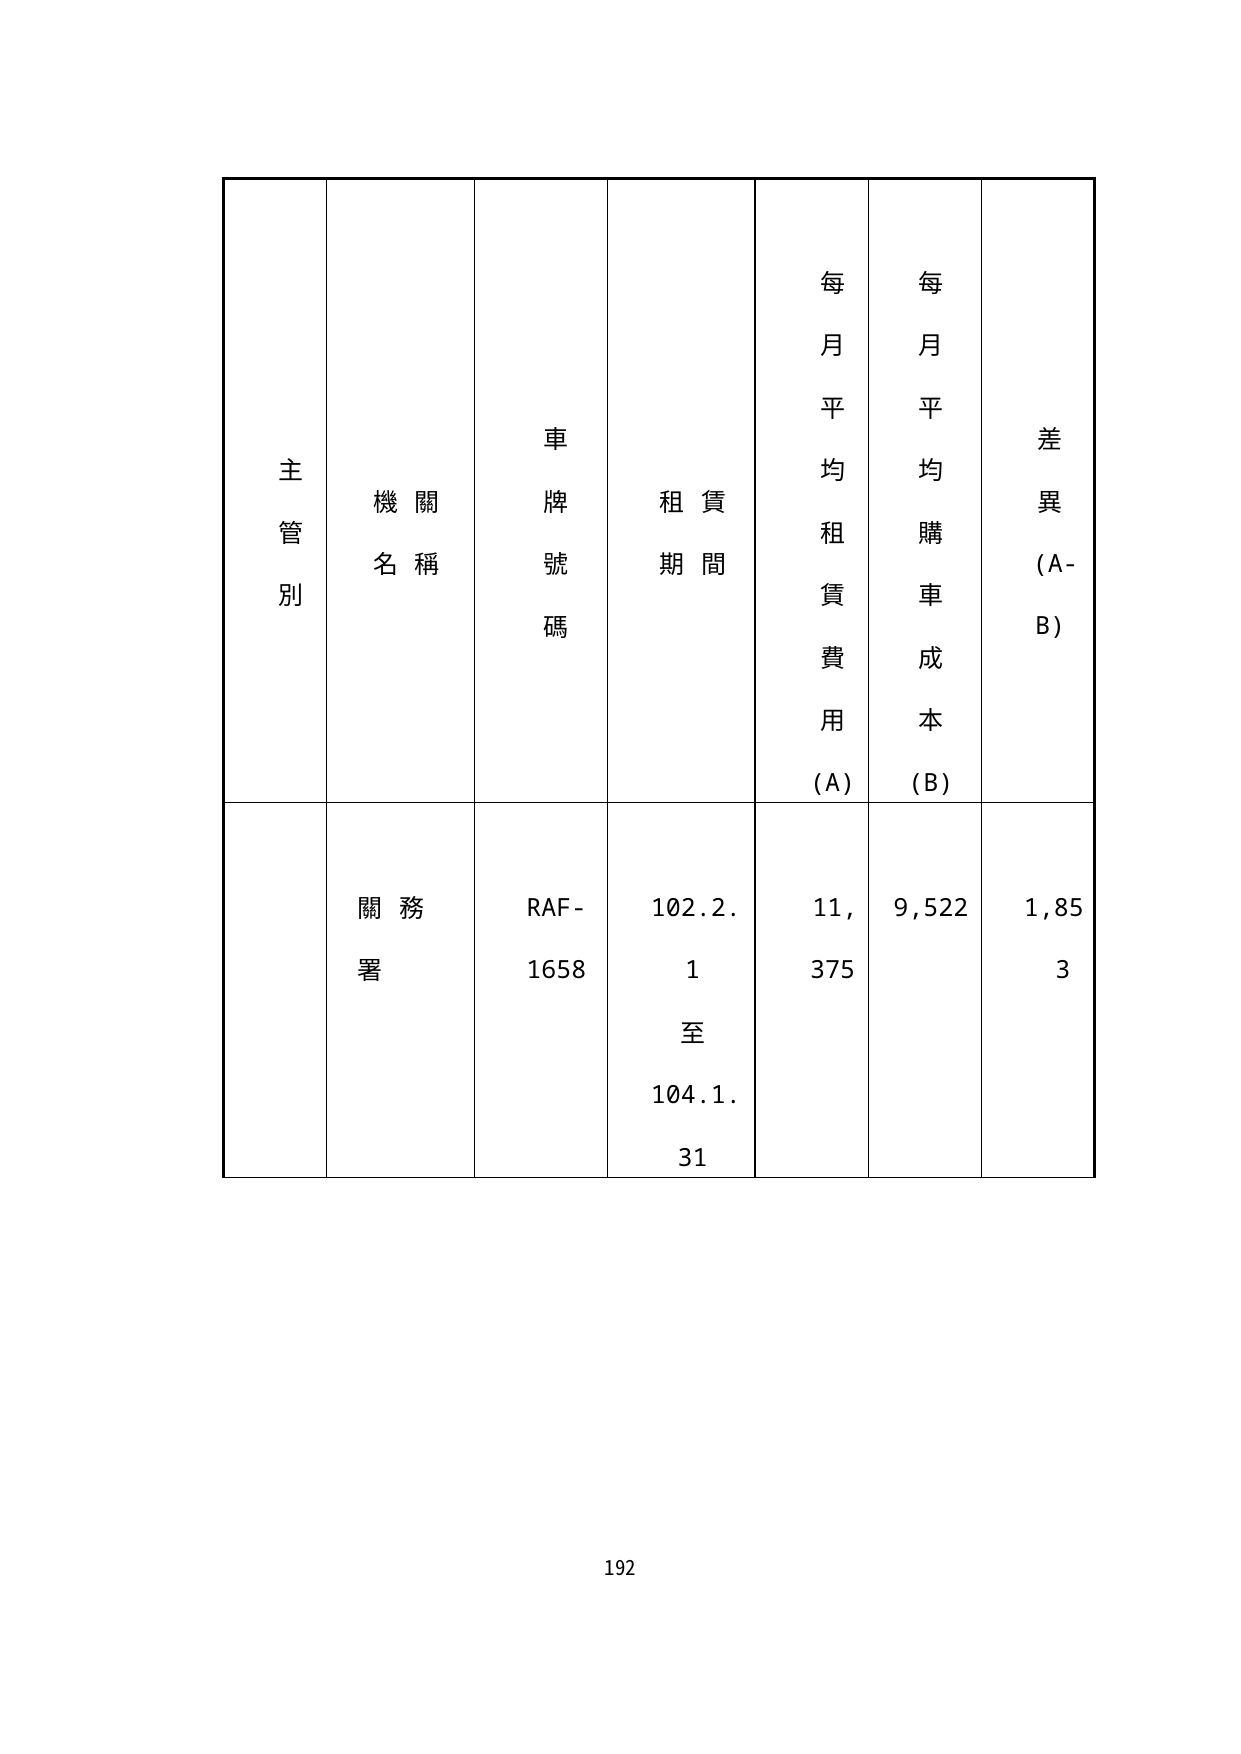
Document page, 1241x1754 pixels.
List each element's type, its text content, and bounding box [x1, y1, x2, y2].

table_header 主管別 [225, 180, 326, 802]
table_cell 102.2.1 至104.1.31 [608, 803, 754, 1177]
table_cell [225, 803, 326, 1177]
table_header 每月平均租賃費用(A) [756, 180, 868, 802]
table_header 租賃期間 [608, 180, 754, 802]
table_cell 11,375 [756, 803, 868, 1177]
table_cell 關務署 [327, 803, 474, 1177]
table_cell 1,853 [982, 803, 1093, 1177]
table_header 車牌號碼 [475, 180, 607, 802]
table_header 機關名稱 [327, 180, 474, 802]
table_cell RAF-1658 [475, 803, 607, 1177]
table_header 每月平均購車成本(B) [869, 180, 981, 802]
table_cell 9,522 [869, 803, 981, 1177]
table_header 差異(A-B) [982, 180, 1093, 802]
